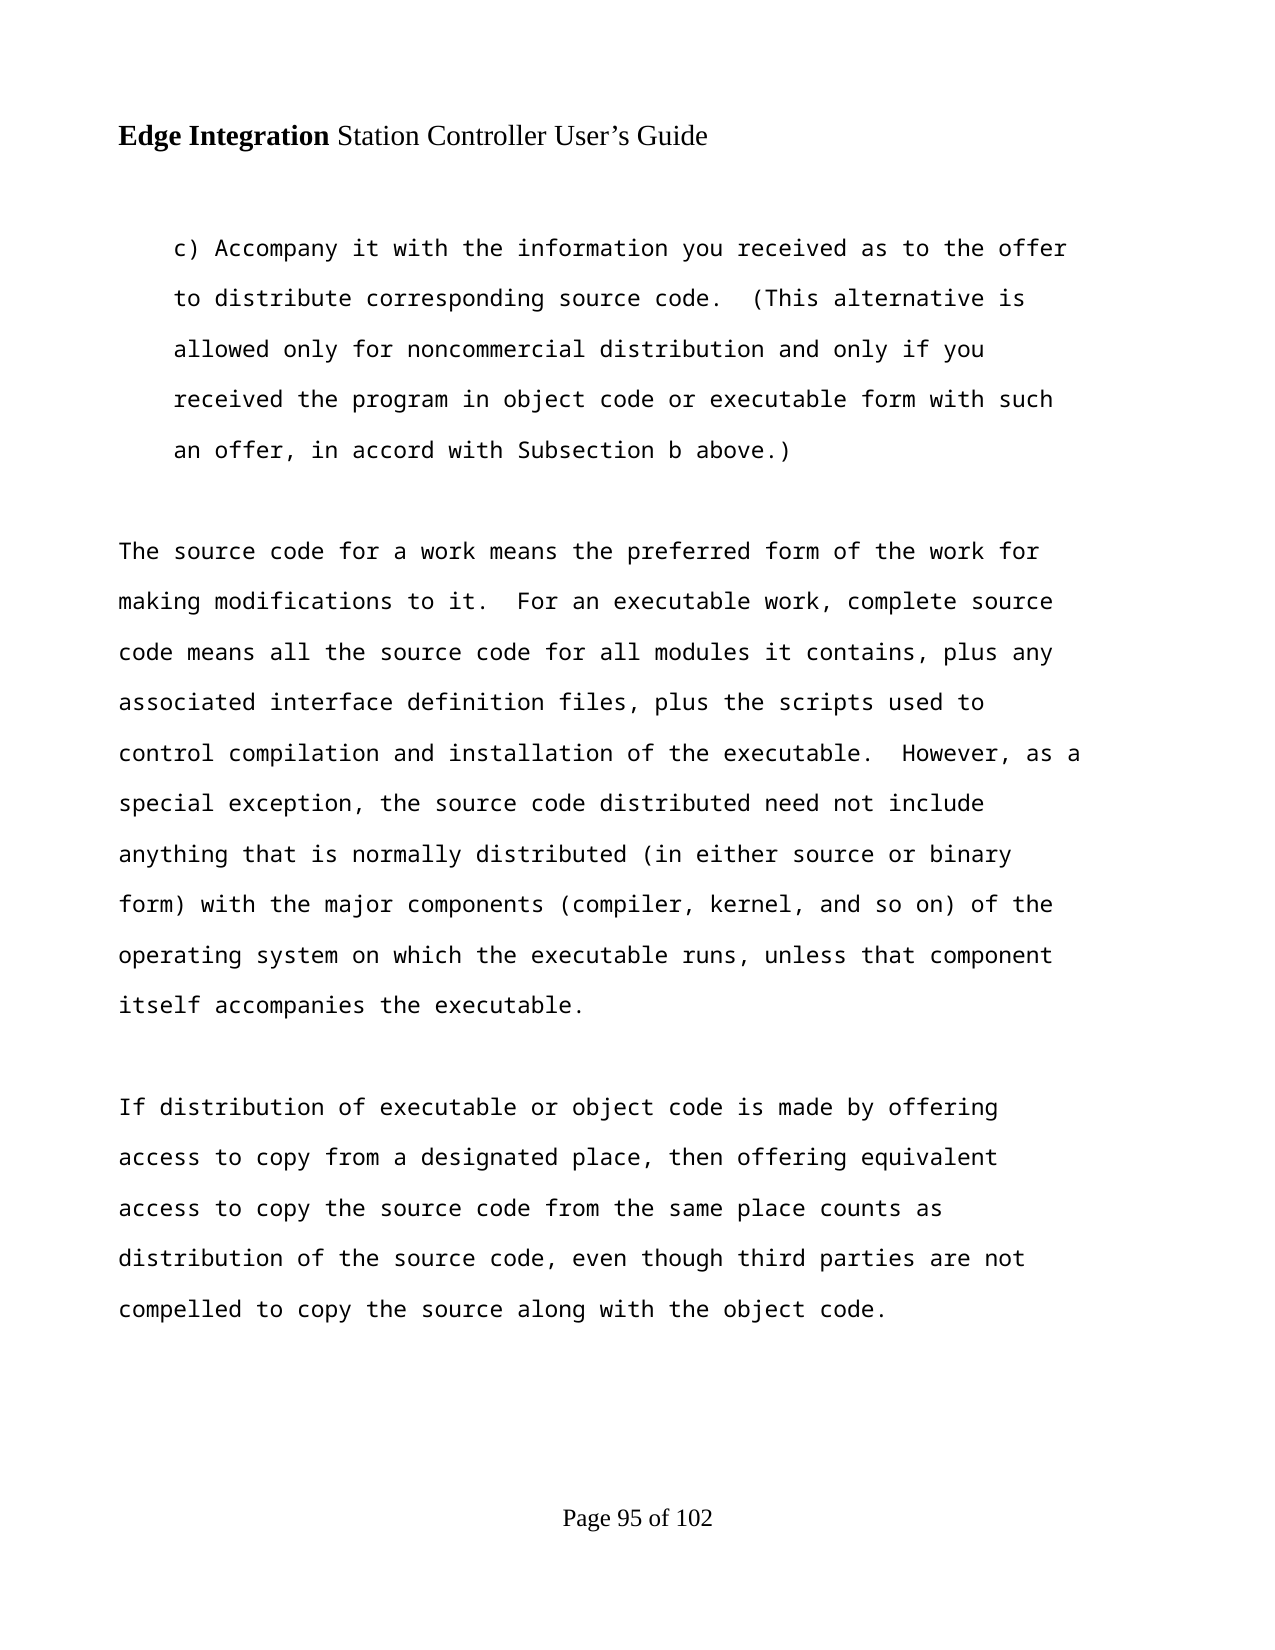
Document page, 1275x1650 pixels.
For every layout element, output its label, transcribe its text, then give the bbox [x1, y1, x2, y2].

text The source code for a work means the preferred form of the work for [118, 535, 1157, 566]
text special exception, the source code distributed need not include [118, 787, 1157, 819]
text access to copy from a designated place, then offering equivalent [118, 1141, 1157, 1172]
text allowed only for noncommercial distribution and only if you [118, 333, 1157, 364]
text received the program in object code or executable form with such [118, 383, 1157, 414]
text making modifications to it. For an executable work, complete source [118, 585, 1157, 617]
text to distribute corresponding source code. (This alternative is [118, 282, 1157, 313]
text associated interface definition files, plus the scripts used to [118, 686, 1157, 718]
text compelled to copy the source along with the object code. [118, 1293, 1157, 1324]
text distribution of the source code, even though third parties are not [118, 1242, 1157, 1273]
text code means all the source code for all modules it contains, plus any [118, 636, 1157, 667]
text an offer, in accord with Subsection b above.) [118, 434, 1157, 465]
text control compilation and installation of the executable. However, as a [118, 737, 1157, 768]
text anything that is normally distributed (in either source or binary [118, 838, 1157, 869]
text itself accompanies the executable. [118, 989, 1157, 1021]
text form) with the major components (compiler, kernel, and so on) of the [118, 888, 1157, 920]
text c) Accompany it with the information you received as to the offer [118, 232, 1157, 263]
text If distribution of executable or object code is made by offering [118, 1091, 1157, 1122]
text access to copy the source code from the same place counts as [118, 1192, 1157, 1223]
text operating system on which the executable runs, unless that component [118, 939, 1157, 970]
